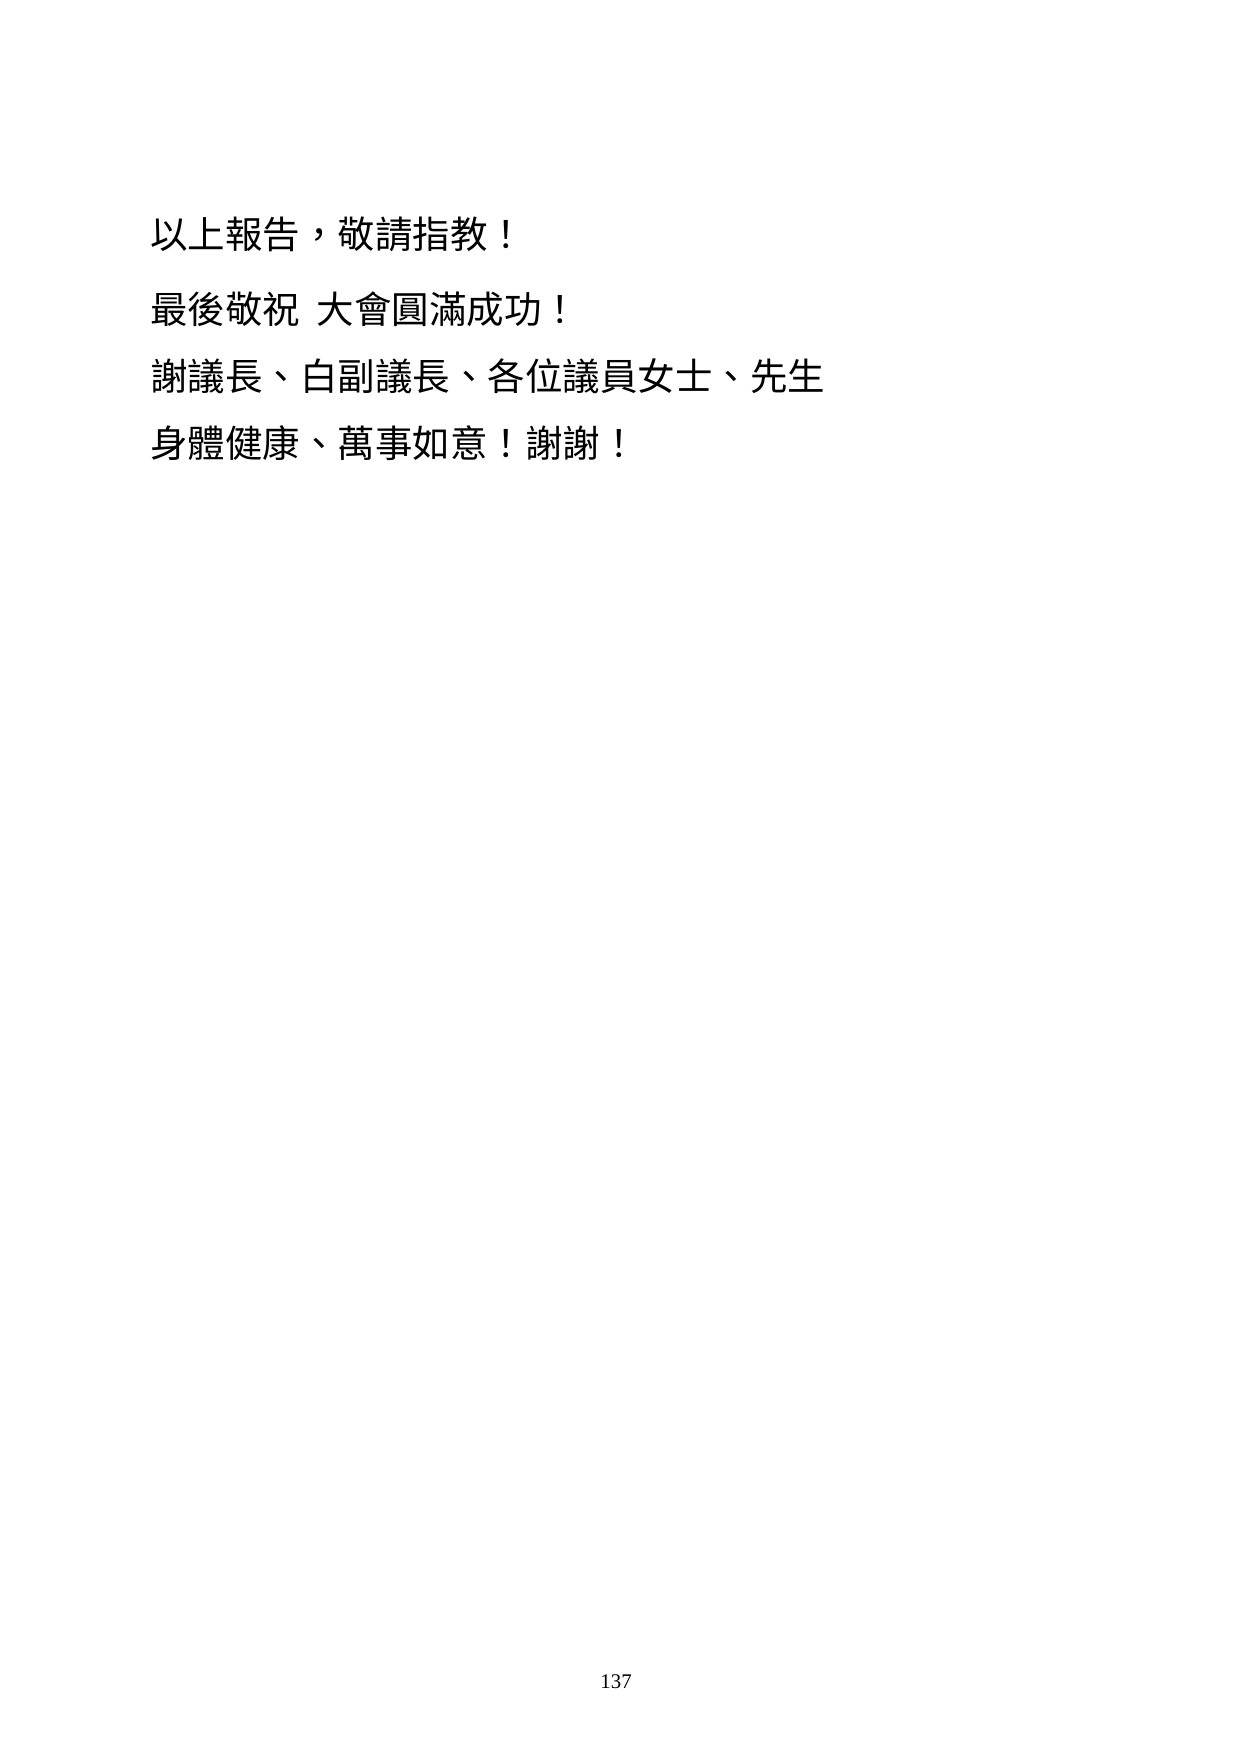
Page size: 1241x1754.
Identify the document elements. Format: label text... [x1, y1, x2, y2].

text 謝議長、白副議長、各位議員女士、先生 [150, 337, 1106, 403]
text 最後敬祝 大會圓滿成功！ [150, 270, 1106, 337]
text 以上報告，敬請指教！ [150, 195, 1106, 270]
text 身體健康、萬事如意！謝謝！ [150, 403, 1106, 478]
